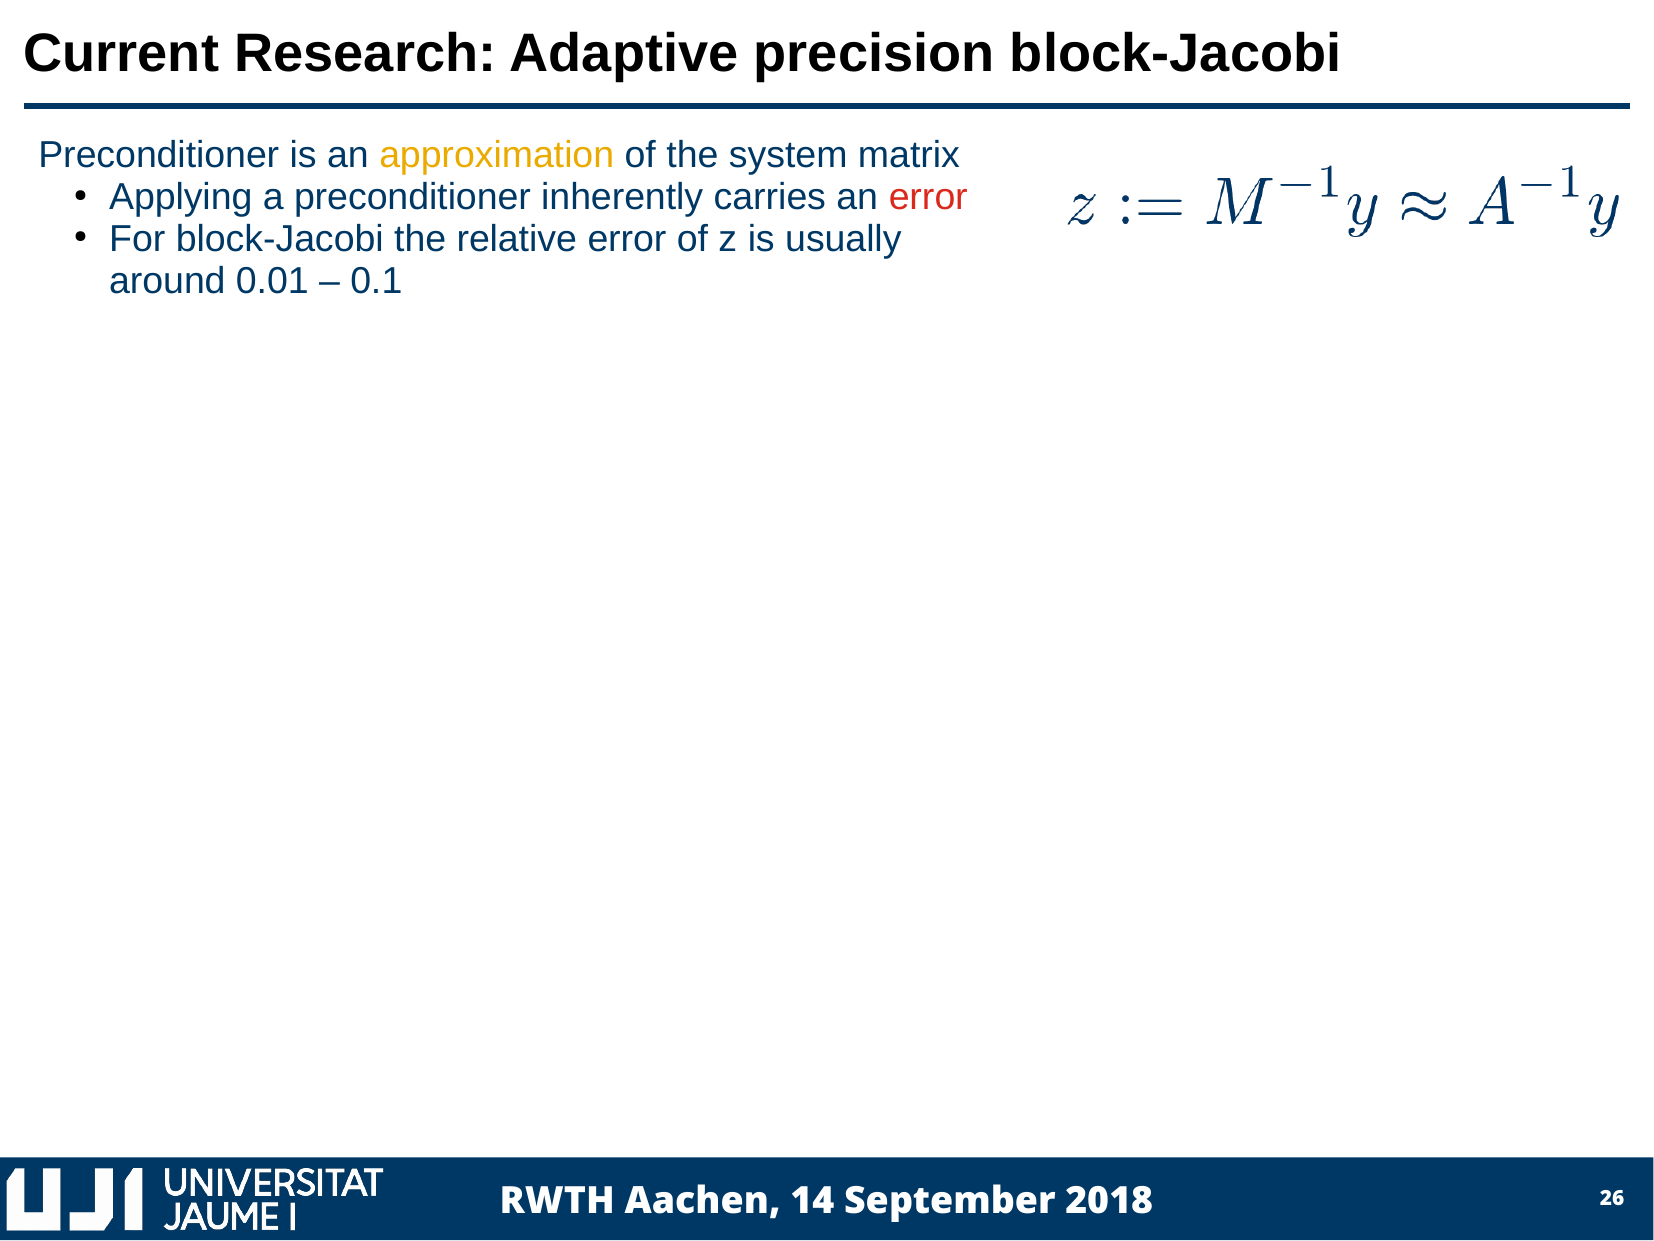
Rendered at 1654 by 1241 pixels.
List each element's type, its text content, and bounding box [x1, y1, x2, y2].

text_box Preconditioner is an approximation of the system matrix Applying a preconditioner inherently carries an error For block-Jacobi the relative error of z is usually around 0.01 – 0.1 [23, 125, 993, 331]
picture [1067, 165, 1619, 237]
title Current Research: Adaptive precision block-Jacobi [23, 0, 1630, 107]
picture [0, 1158, 390, 1241]
